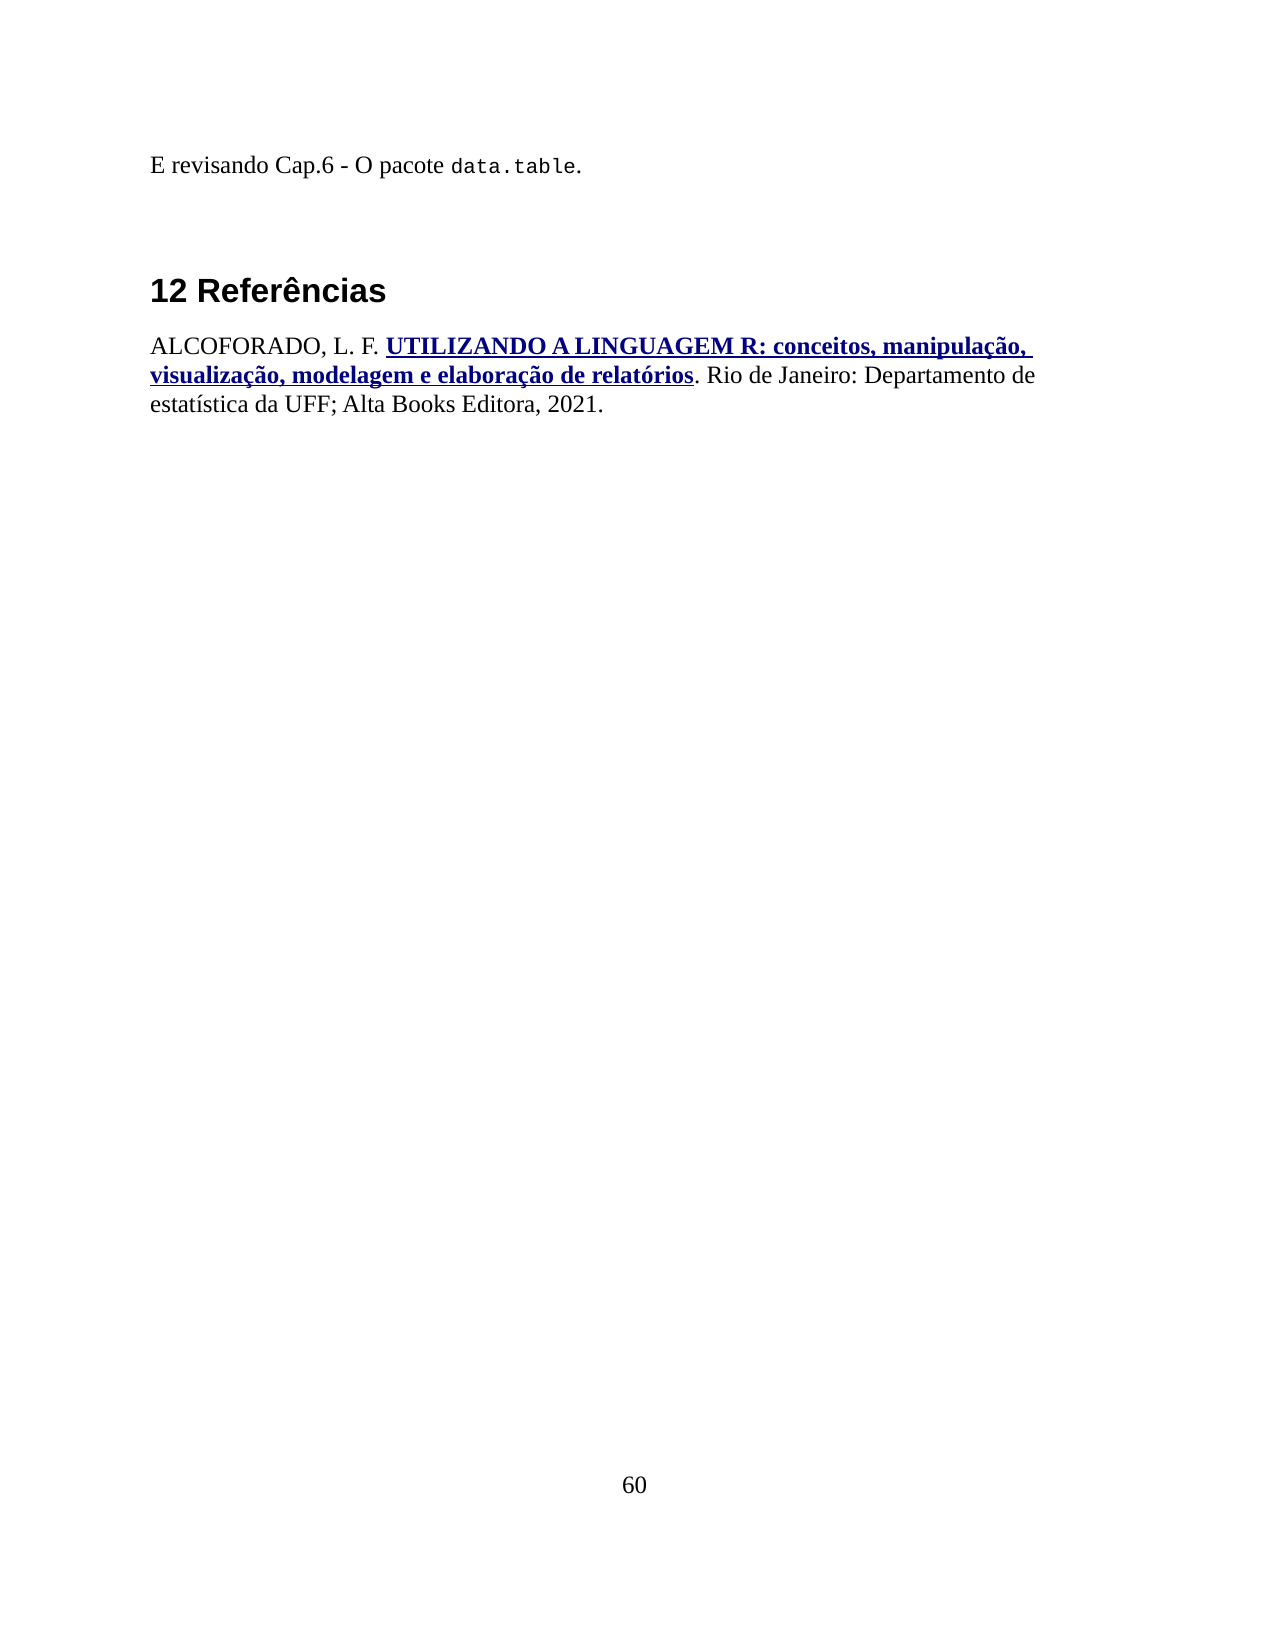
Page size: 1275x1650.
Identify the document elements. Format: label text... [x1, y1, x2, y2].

text E revisando Cap.6 - O pacote data.table. [150, 150, 1125, 208]
text ALCOFORADO, L. F. UTILIZANDO A LINGUAGEM R: conceitos, manipulação, visualização, modelagem e elaboração de relatórios. Rio de Janeiro: Departamento de estatística da UFF; Alta Books Editora, 2021. [150, 331, 1125, 417]
subtitle 12 Referências [150, 271, 1125, 310]
